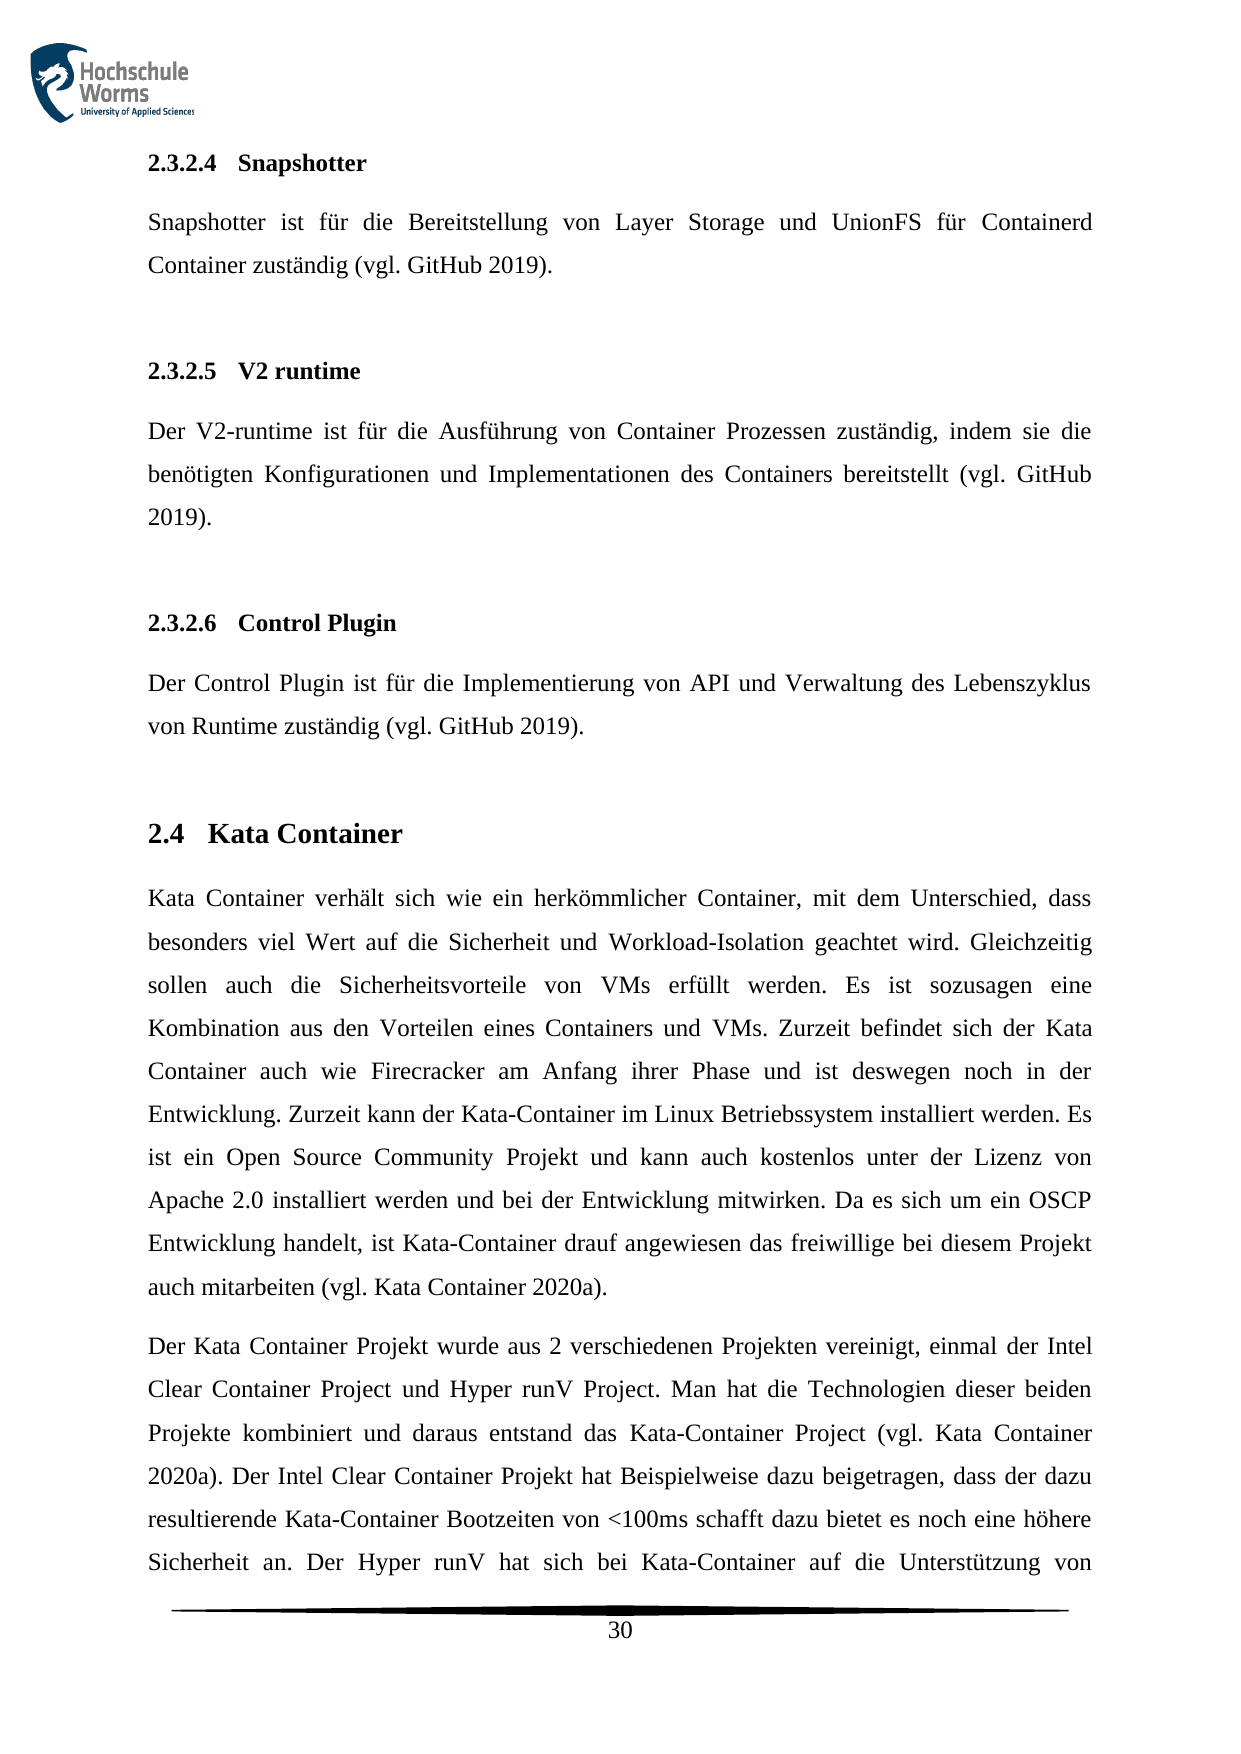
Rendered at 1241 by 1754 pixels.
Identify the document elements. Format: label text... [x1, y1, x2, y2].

text Der Control Plugin ist für die Implementierung von API und Verwaltung des Lebenszyklus von Runtime zuständig (vgl. GitHub 2019). [148, 668, 1092, 739]
text Der Kata Container Projekt wurde aus 2 verschiedenen Projekten vereinigt, einmal der Intel Clear Container Project und Hyper runV Project. Man hat die Technologien dieser beiden Projekte kombiniert und daraus entstand das Kata-Container Project (vgl. Kata Container 2020a). Der Intel Clear Container Projekt hat Beispielweise dazu beigetragen, dass der dazu resultierende Kata-Container Bootzeiten von <100ms schafft dazu bietet es noch eine höhere Sicherheit an. Der Hyper runV hat sich bei Kata-Container auf die Unterstützung von [148, 1331, 1092, 1576]
text Snapshotter ist für die Bereitstellung von Layer Storage und UnionFS für Containerd Container zuständig (vgl. GitHub 2019). [148, 207, 1092, 279]
subtitle Snapshotter [148, 148, 1092, 176]
subtitle Control Plugin [148, 608, 1092, 637]
subtitle V2 runtime [148, 356, 1092, 385]
subtitle Kata Container [148, 816, 1092, 850]
text Kata Container verhält sich wie ein herkömmlicher Container, mit dem Unterschied, dass besonders viel Wert auf die Sicherheit und Workload-Isolation geachtet wird. Gleichzeitig sollen auch die Sicherheitsvorteile von VMs erfüllt werden. Es ist sozusagen eine Kombination aus den Vorteilen eines Containers und VMs. Zurzeit befindet sich der Kata Container auch wie Firecracker am Anfang ihrer Phase und ist deswegen noch in der Entwicklung. Zurzeit kann der Kata-Container im Linux Betriebssystem installiert werden. Es ist ein Open Source Community Projekt und kann auch kostenlos unter der Lizenz von Apache 2.0 installiert werden und bei der Entwicklung mitwirken. Da es sich um ein OSCP Entwicklung handelt, ist Kata-Container drauf angewiesen das freiwillige bei diesem Projekt auch mitarbeiten (vgl. Kata Container 2020a). [148, 883, 1092, 1300]
text Der V2-runtime ist für die Ausführung von Container Prozessen zuständig, indem sie die benötigten Konfigurationen und Implementationen des Containers bereitstellt (vgl. GitHub 2019). [148, 416, 1092, 531]
